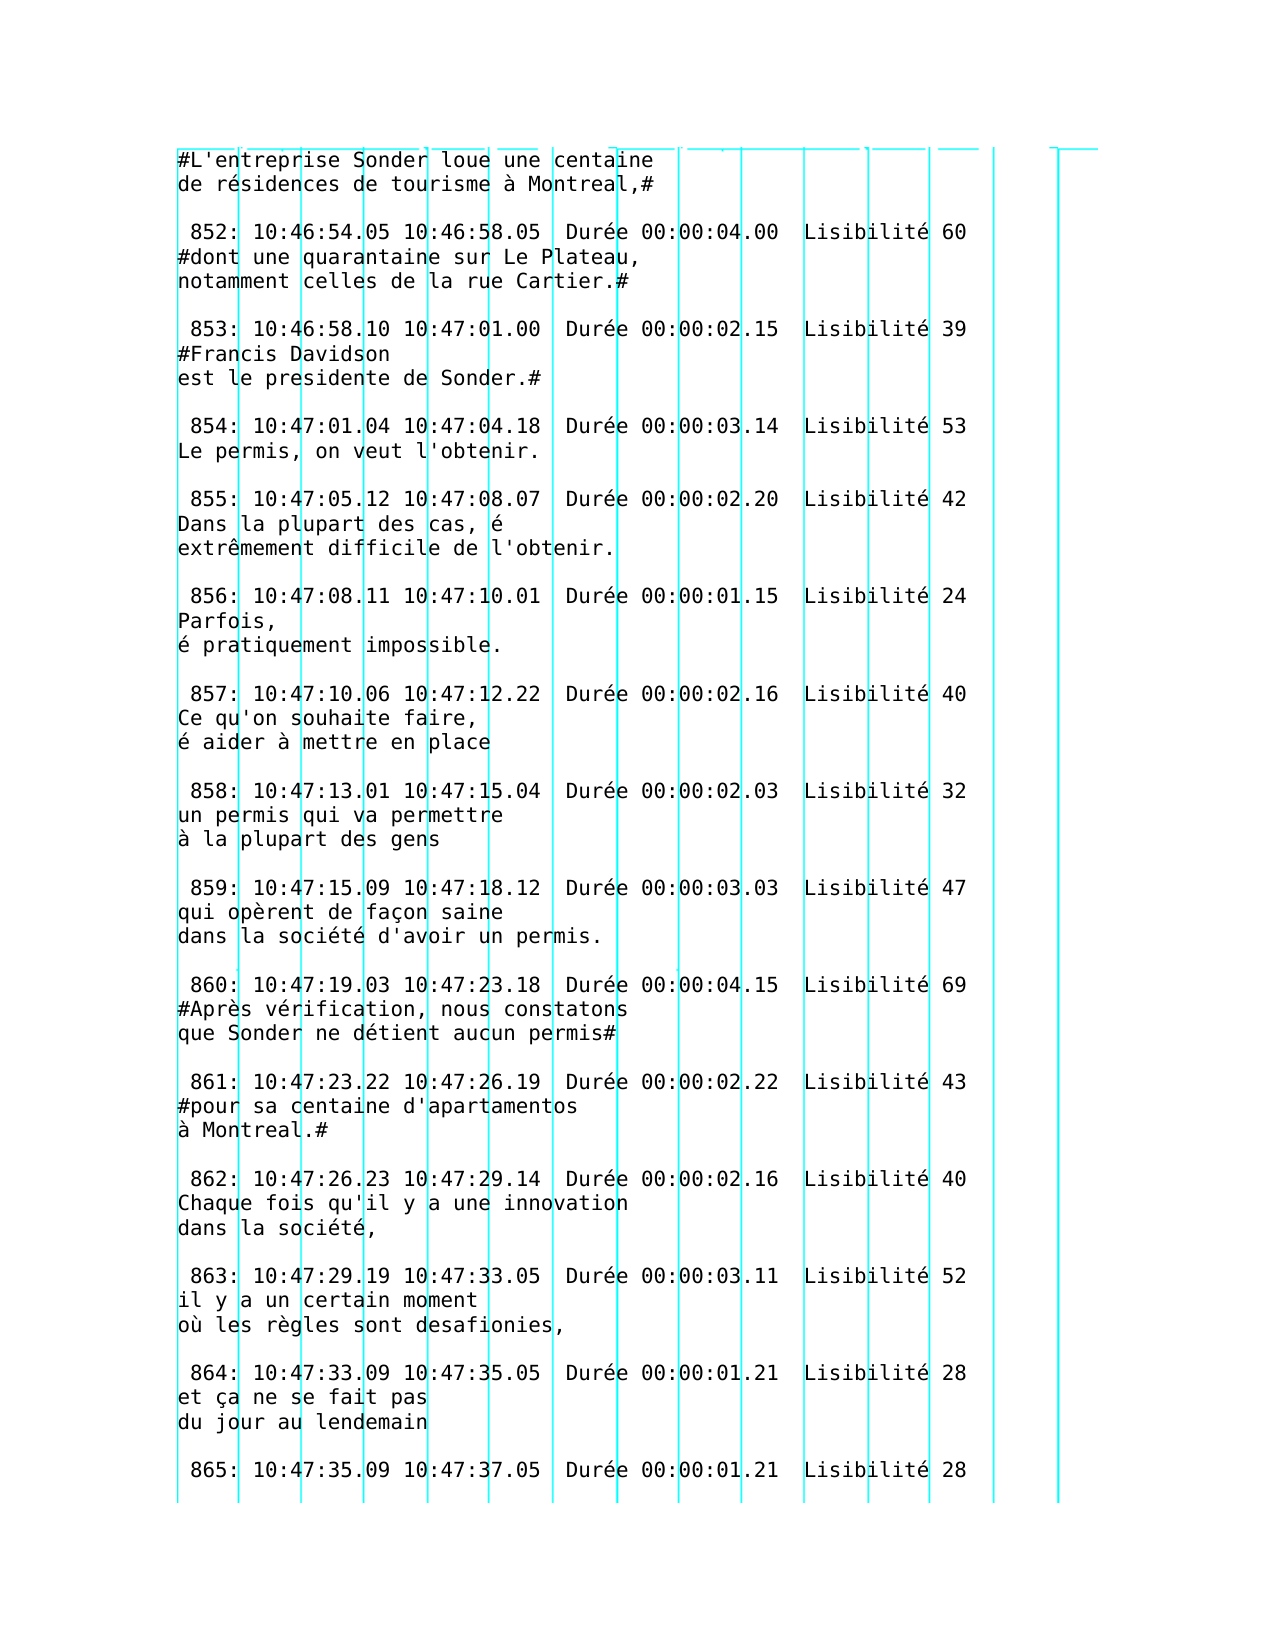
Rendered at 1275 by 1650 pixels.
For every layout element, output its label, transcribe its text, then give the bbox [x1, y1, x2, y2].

text que Sonder ne détient aucun permis# [177, 1021, 1098, 1046]
text qui opèrent de façon saine [177, 900, 1098, 924]
text #dont une quarantaine sur Le Plateau, [177, 245, 1098, 269]
text 862: 10:47:26.23 10:47:29.14 Durée 00:00:02.16 Lisibilité 40 [177, 1167, 1098, 1191]
text Le permis, on veut l'obtenir. [177, 439, 1098, 463]
text 865: 10:47:35.09 10:47:37.05 Durée 00:00:01.21 Lisibilité 28 [177, 1458, 1098, 1482]
text un permis qui va permettre [177, 803, 1098, 827]
text 855: 10:47:05.12 10:47:08.07 Durée 00:00:02.20 Lisibilité 42 [177, 487, 1098, 512]
text 864: 10:47:33.09 10:47:35.05 Durée 00:00:01.21 Lisibilité 28 [177, 1361, 1098, 1385]
text Chaque fois qu'il y a une innovation [177, 1191, 1098, 1216]
text Parfois, [177, 609, 1098, 633]
text dans la société d'avoir un permis. [177, 924, 1098, 948]
text 858: 10:47:13.01 10:47:15.04 Durée 00:00:02.03 Lisibilité 32 [177, 779, 1098, 803]
text 860: 10:47:19.03 10:47:23.18 Durée 00:00:04.15 Lisibilité 69 [177, 973, 1098, 997]
picture [177, 147, 1098, 1503]
text Dans la plupart des cas, é [177, 512, 1098, 536]
text 856: 10:47:08.11 10:47:10.01 Durée 00:00:01.15 Lisibilité 24 [177, 584, 1098, 609]
text é aider à mettre en place [177, 730, 1098, 754]
text du jour au lendemain [177, 1410, 1098, 1434]
text #L'entreprise Sonder loue une centaine [177, 148, 1098, 172]
text 861: 10:47:23.22 10:47:26.19 Durée 00:00:02.22 Lisibilité 43 [177, 1070, 1098, 1094]
text 852: 10:46:54.05 10:46:58.05 Durée 00:00:04.00 Lisibilité 60 [177, 220, 1098, 245]
text 863: 10:47:29.19 10:47:33.05 Durée 00:00:03.11 Lisibilité 52 [177, 1264, 1098, 1288]
text Ce qu'on souhaite faire, [177, 706, 1098, 730]
text extrêmement difficile de l'obtenir. [177, 536, 1098, 560]
text il y a un certain moment [177, 1288, 1098, 1313]
text et ça ne se fait pas [177, 1385, 1098, 1410]
text à la plupart des gens [177, 827, 1098, 851]
text où les règles sont desafionies, [177, 1313, 1098, 1337]
text #Après vérification, nous constatons [177, 997, 1098, 1021]
text #Francis Davidson [177, 342, 1098, 366]
text 859: 10:47:15.09 10:47:18.12 Durée 00:00:03.03 Lisibilité 47 [177, 876, 1098, 900]
text é pratiquement impossible. [177, 633, 1098, 657]
text #pour sa centaine d'apartamentos [177, 1094, 1098, 1118]
text notamment celles de la rue Cartier.# [177, 269, 1098, 293]
text 857: 10:47:10.06 10:47:12.22 Durée 00:00:02.16 Lisibilité 40 [177, 682, 1098, 706]
text de résidences de tourisme à Montreal,# [177, 172, 1098, 196]
text dans la société, [177, 1216, 1098, 1240]
text à Montreal.# [177, 1118, 1098, 1143]
text 854: 10:47:01.04 10:47:04.18 Durée 00:00:03.14 Lisibilité 53 [177, 414, 1098, 439]
text est le presidente de Sonder.# [177, 366, 1098, 390]
text 853: 10:46:58.10 10:47:01.00 Durée 00:00:02.15 Lisibilité 39 [177, 317, 1098, 342]
